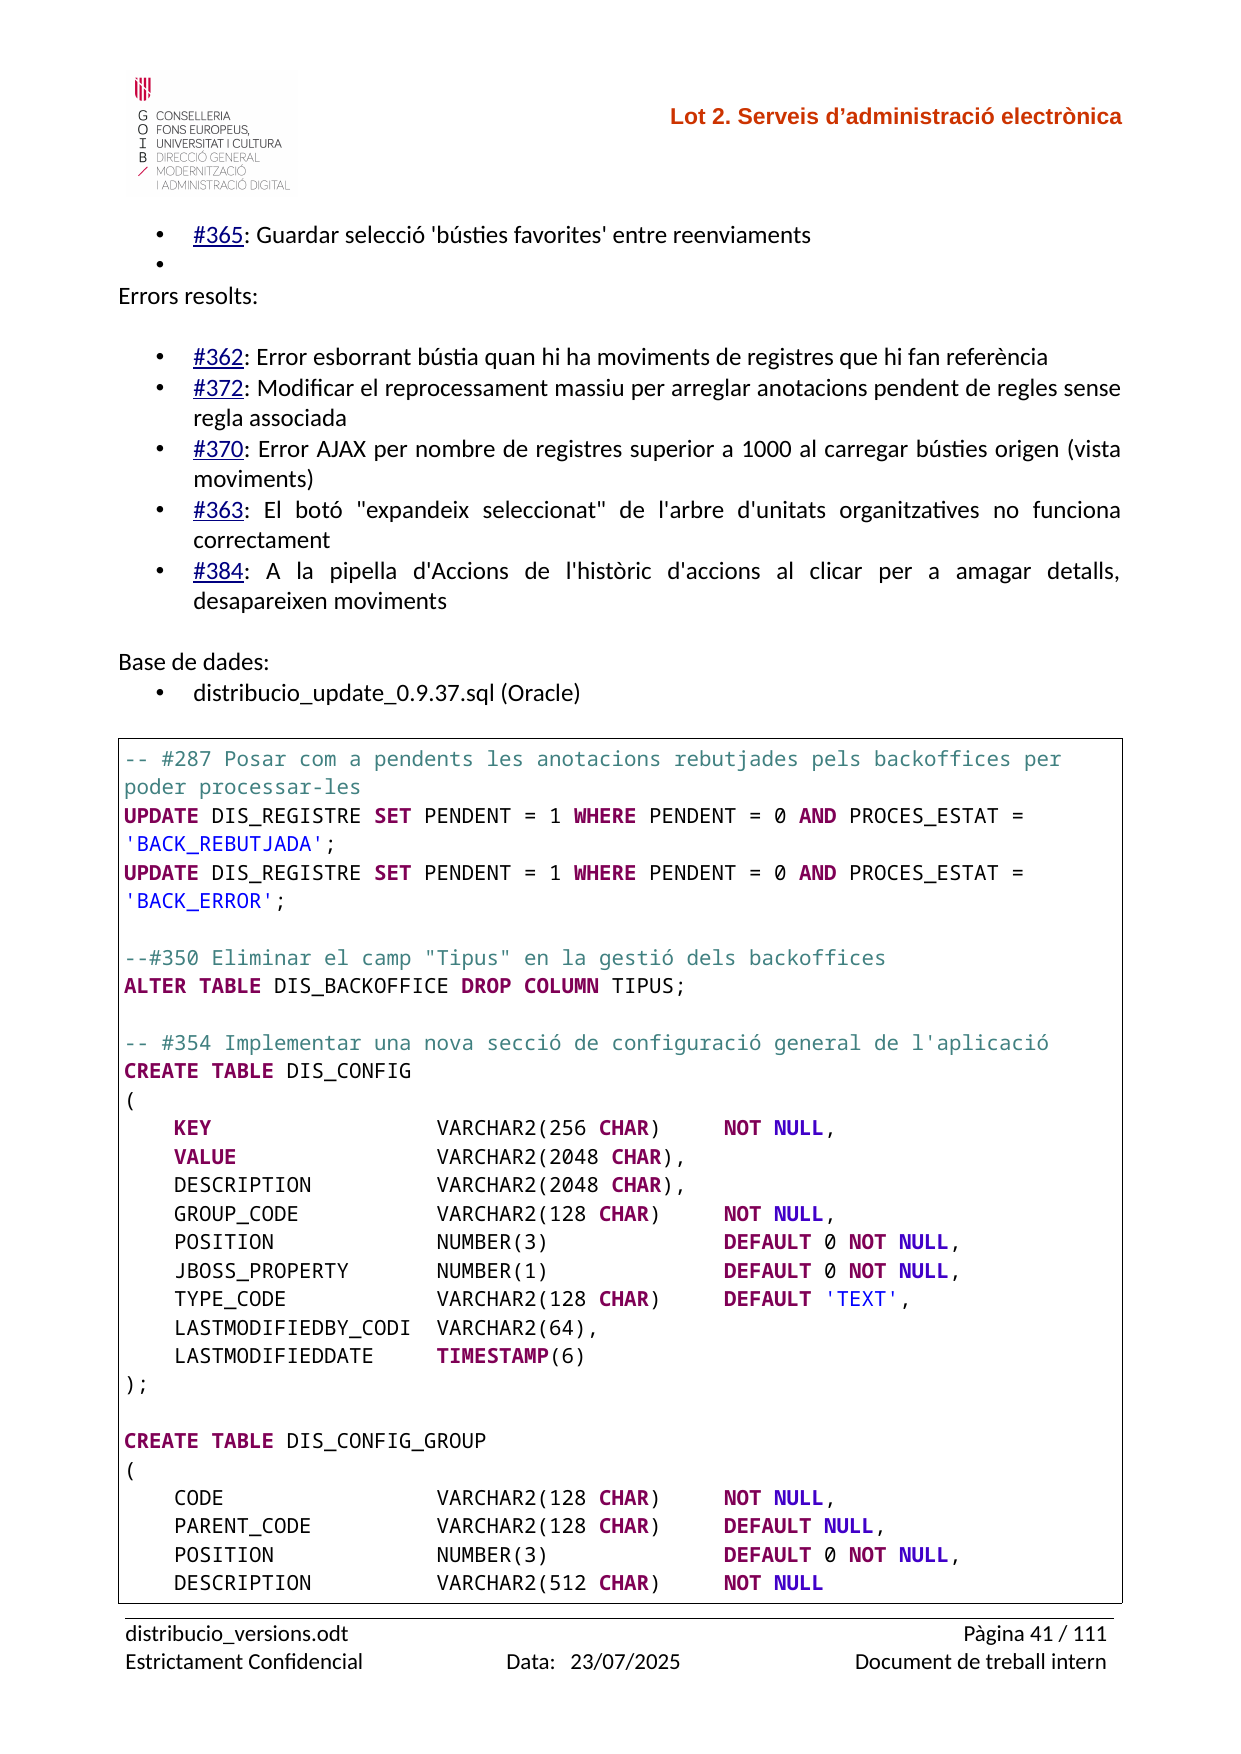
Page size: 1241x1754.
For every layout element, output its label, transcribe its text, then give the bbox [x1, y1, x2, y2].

list distribucio_update_0.9.37.sql (Oracle) [156, 677, 1122, 707]
text Base de dades: [118, 646, 1122, 677]
picture [126, 70, 299, 197]
text Errors resolts: [118, 280, 1122, 311]
list #363: El botó "expandeix seleccionat" de l'arbre d'unitats organitzatives no funciona correctament [156, 494, 1122, 555]
list #384: A la pipella d'Accions de l'històric d'accions al clicar per a amagar detalls, desapareixen moviments [156, 555, 1122, 616]
list #370: Error AJAX per nombre de registres superior a 1000 al carregar bústies origen (vista moviments) [156, 433, 1122, 494]
list #365: Guardar selecció 'bústies favorites' entre reenviaments [156, 219, 1122, 250]
list #372: Modificar el reprocessament massiu per arreglar anotacions pendent de regles sense regla associada [156, 372, 1122, 433]
table_header -- #287 Posar com a pendents les anotacions rebutjades pels backoffices per poder processar-les UPDATE DIS_REGISTRE SET PENDENT = 1 WHERE PENDENT = 0 AND PROCES_ESTAT = 'BACK_REBUTJADA'; UPDATE DIS_REGISTRE SET PENDENT = 1 WHERE PENDENT = 0 AND PROCES_ESTAT = 'BACK_ERROR'; --#350 Eliminar el camp "Tipus" en la gestió dels backoffices ALTER TABLE DIS_BACKOFFICE DROP COLUMN TIPUS; -- #354 Implementar una nova secció de configuració general de l'aplicació CREATE TABLE DIS_CONFIG ( KEY VARCHAR2(256 CHAR) NOT NULL, VALUE VARCHAR2(2048 CHAR), DESCRIPTION VARCHAR2(2048 CHAR), GROUP_CODE VARCHAR2(128 CHAR) NOT NULL, POSITION NUMBER(3) DEFAULT 0 NOT NULL, JBOSS_PROPERTY NUMBER(1) DEFAULT 0 NOT NULL, TYPE_CODE VARCHAR2(128 CHAR) DEFAULT 'TEXT', LASTMODIFIEDBY_CODI VARCHAR2(64), LASTMODIFIEDDATE TIMESTAMP(6) ); CREATE TABLE DIS_CONFIG_GROUP ( CODE VARCHAR2(128 CHAR) NOT NULL, PARENT_CODE VARCHAR2(128 CHAR) DEFAULT NULL, POSITION NUMBER(3) DEFAULT 0 NOT NULL, DESCRIPTION VARCHAR2(512 CHAR) NOT NULL [119, 739, 1122, 1603]
list #362: Error esborrant bústia quan hi ha moviments de registres que hi fan referència [156, 341, 1122, 372]
